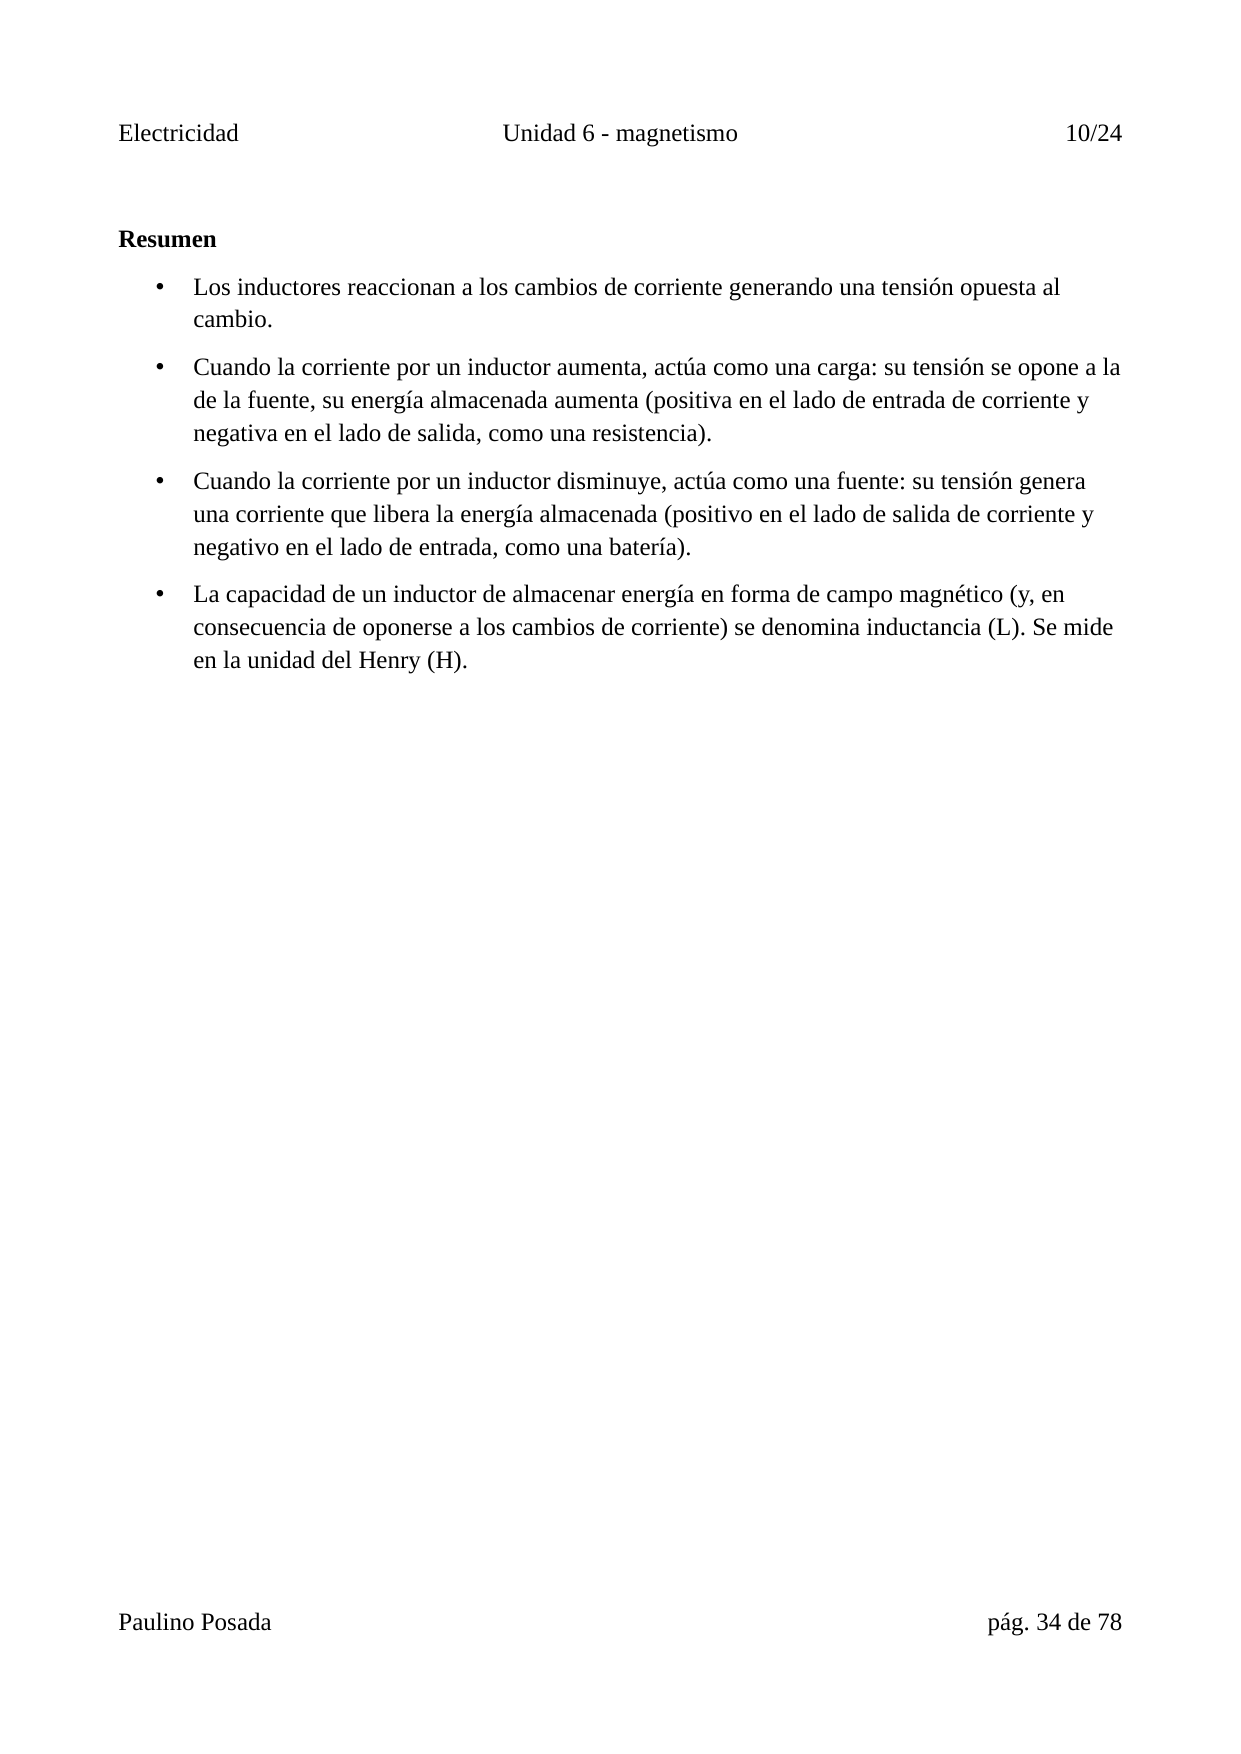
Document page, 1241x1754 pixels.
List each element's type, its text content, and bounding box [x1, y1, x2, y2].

text Resumen [118, 224, 1122, 253]
list Los inductores reaccionan a los cambios de corriente generando una tensión opuesta al cambio. [156, 272, 1122, 333]
list Cuando la corriente por un inductor disminuye, actúa como una fuente: su tensión genera una corriente que libera la energía almacenada (positivo en el lado de salida de corriente y negativo en el lado de entrada, como una batería). [156, 466, 1122, 561]
list Cuando la corriente por un inductor aumenta, actúa como una carga: su tensión se opone a la de la fuente, su energía almacenada aumenta (positiva en el lado de entrada de corriente y negativa en el lado de salida, como una resistencia). [156, 352, 1122, 447]
list La capacidad de un inductor de almacenar energía en forma de campo magnético (y, en consecuencia de oponerse a los cambios de corriente) se denomina inductancia (L). Se mide en la unidad del Henry (H). [156, 579, 1122, 674]
